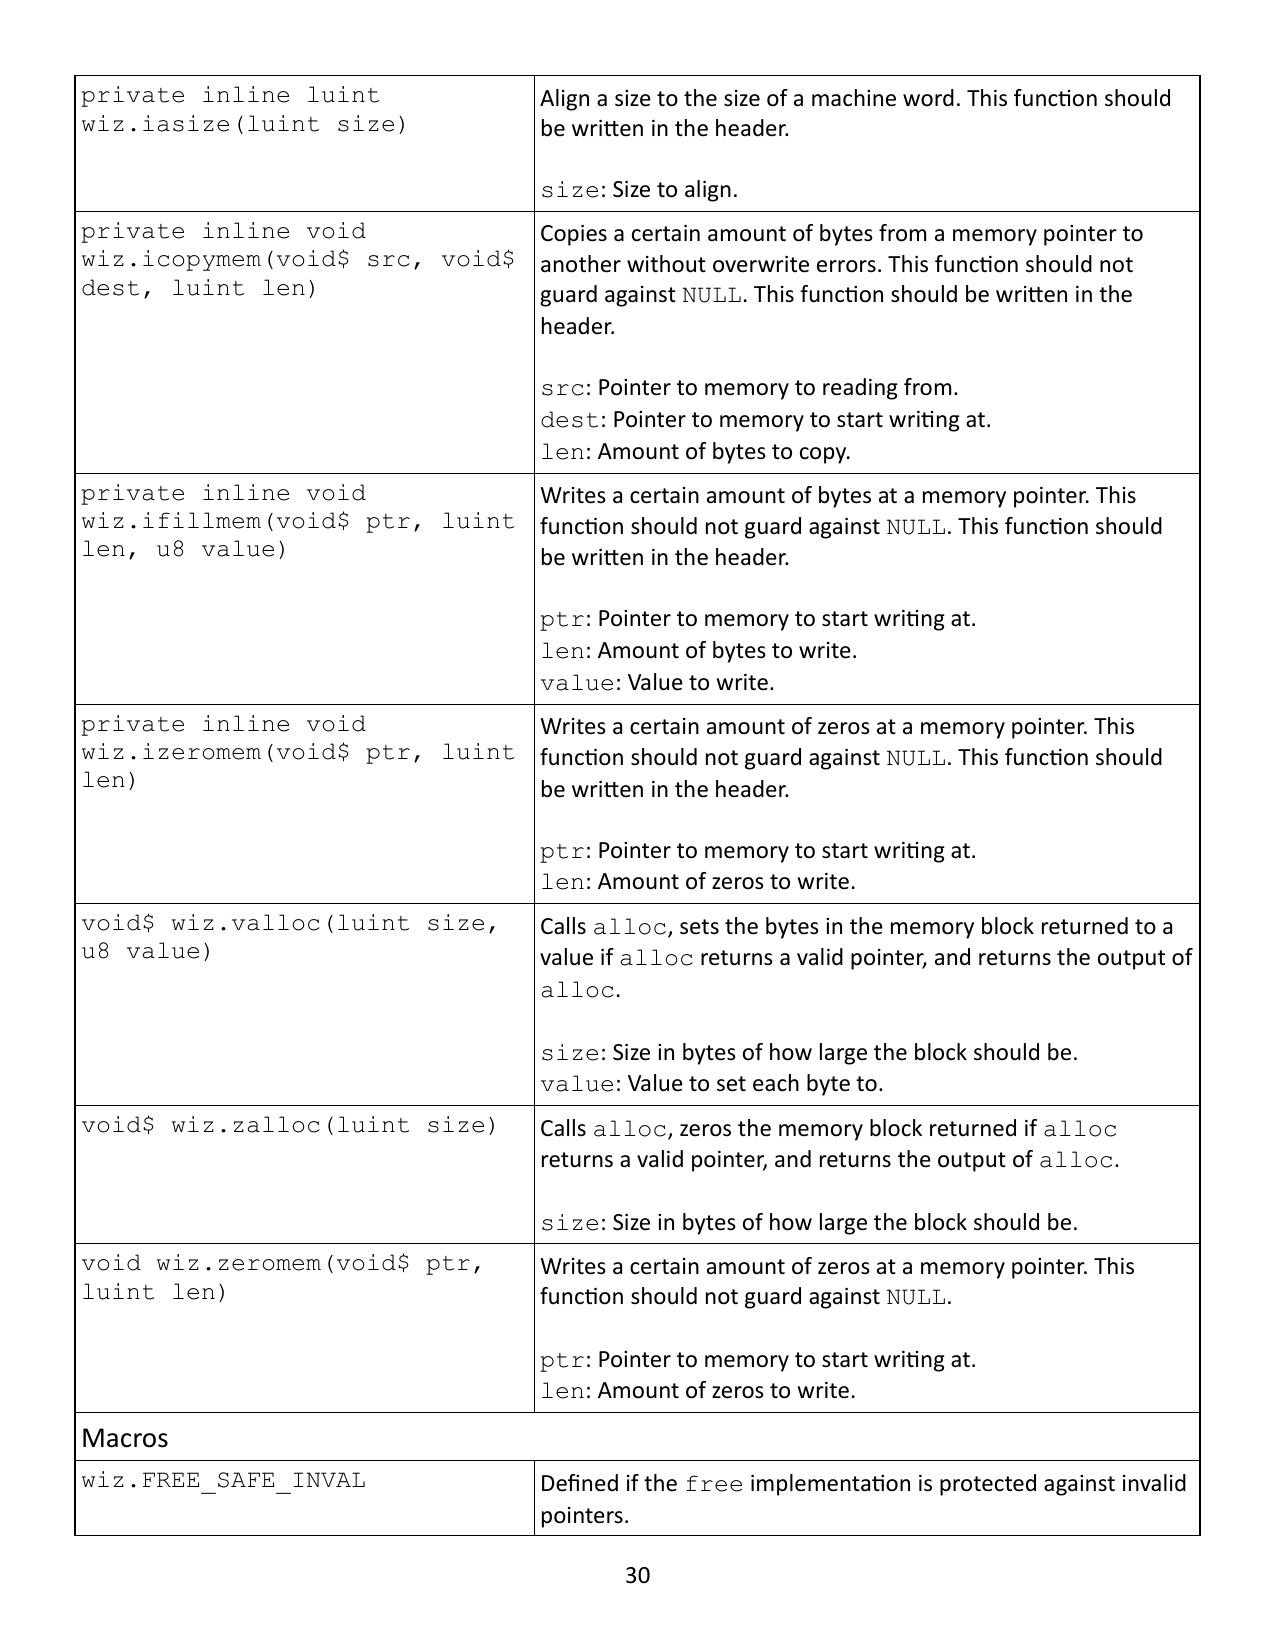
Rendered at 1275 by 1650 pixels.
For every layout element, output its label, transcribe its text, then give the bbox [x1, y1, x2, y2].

table_cell Calls alloc, zeros the memory block returned if alloc returns a valid pointer, and returns the output of alloc. size: Size in bytes of how large the block should be. [535, 1106, 1199, 1243]
table_cell Writes a certain amount of zeros at a memory pointer. This function should not guard against NULL. ptr: Pointer to memory to start writing at. len: Amount of zeros to write. [535, 1244, 1199, 1412]
table_cell Writes a certain amount of zeros at a memory pointer. This function should not guard against NULL. This function should be written in the header. ptr: Pointer to memory to start writing at. len: Amount of zeros to write. [535, 705, 1199, 903]
table_cell void wiz.zeromem(void$ ptr, luint len) [76, 1244, 534, 1412]
table_cell Align a size to the size of a machine word. This function should be written in the header. size: Size to align. [535, 76, 1199, 211]
table_cell void$ wiz.valloc(luint size, u8 value) [76, 904, 534, 1105]
table_cell private inline void wiz.ifillmem(void$ ptr, luint len, u8 value) [76, 474, 534, 704]
table_cell Copies a certain amount of bytes from a memory pointer to another without overwrite errors. This function should not guard against NULL. This function should be written in the header. src: Pointer to memory to reading from. dest: Pointer to memory to start writing at. len: Amount of bytes to copy. [535, 212, 1199, 472]
table_cell private inline void wiz.icopymem(void$ src, void$ dest, luint len) [76, 212, 534, 472]
table_cell wiz.FREE_SAFE_INVAL [76, 1461, 534, 1535]
table_cell Writes a certain amount of bytes at a memory pointer. This function should not guard against NULL. This function should be written in the header. ptr: Pointer to memory to start writing at. len: Amount of bytes to write. value: Value to write. [535, 474, 1199, 704]
table_cell Macros [76, 1413, 1199, 1460]
table_cell private inline void wiz.izeromem(void$ ptr, luint len) [76, 705, 534, 903]
table_cell Defined if the free implementation is protected against invalid pointers. [535, 1461, 1199, 1535]
table_cell private inline luint wiz.iasize(luint size) [76, 76, 534, 211]
table_cell Calls alloc, sets the bytes in the memory block returned to a value if alloc returns a valid pointer, and returns the output of alloc. size: Size in bytes of how large the block should be. value: Value to set each byte to. [535, 904, 1199, 1105]
table_cell void$ wiz.zalloc(luint size) [76, 1106, 534, 1243]
